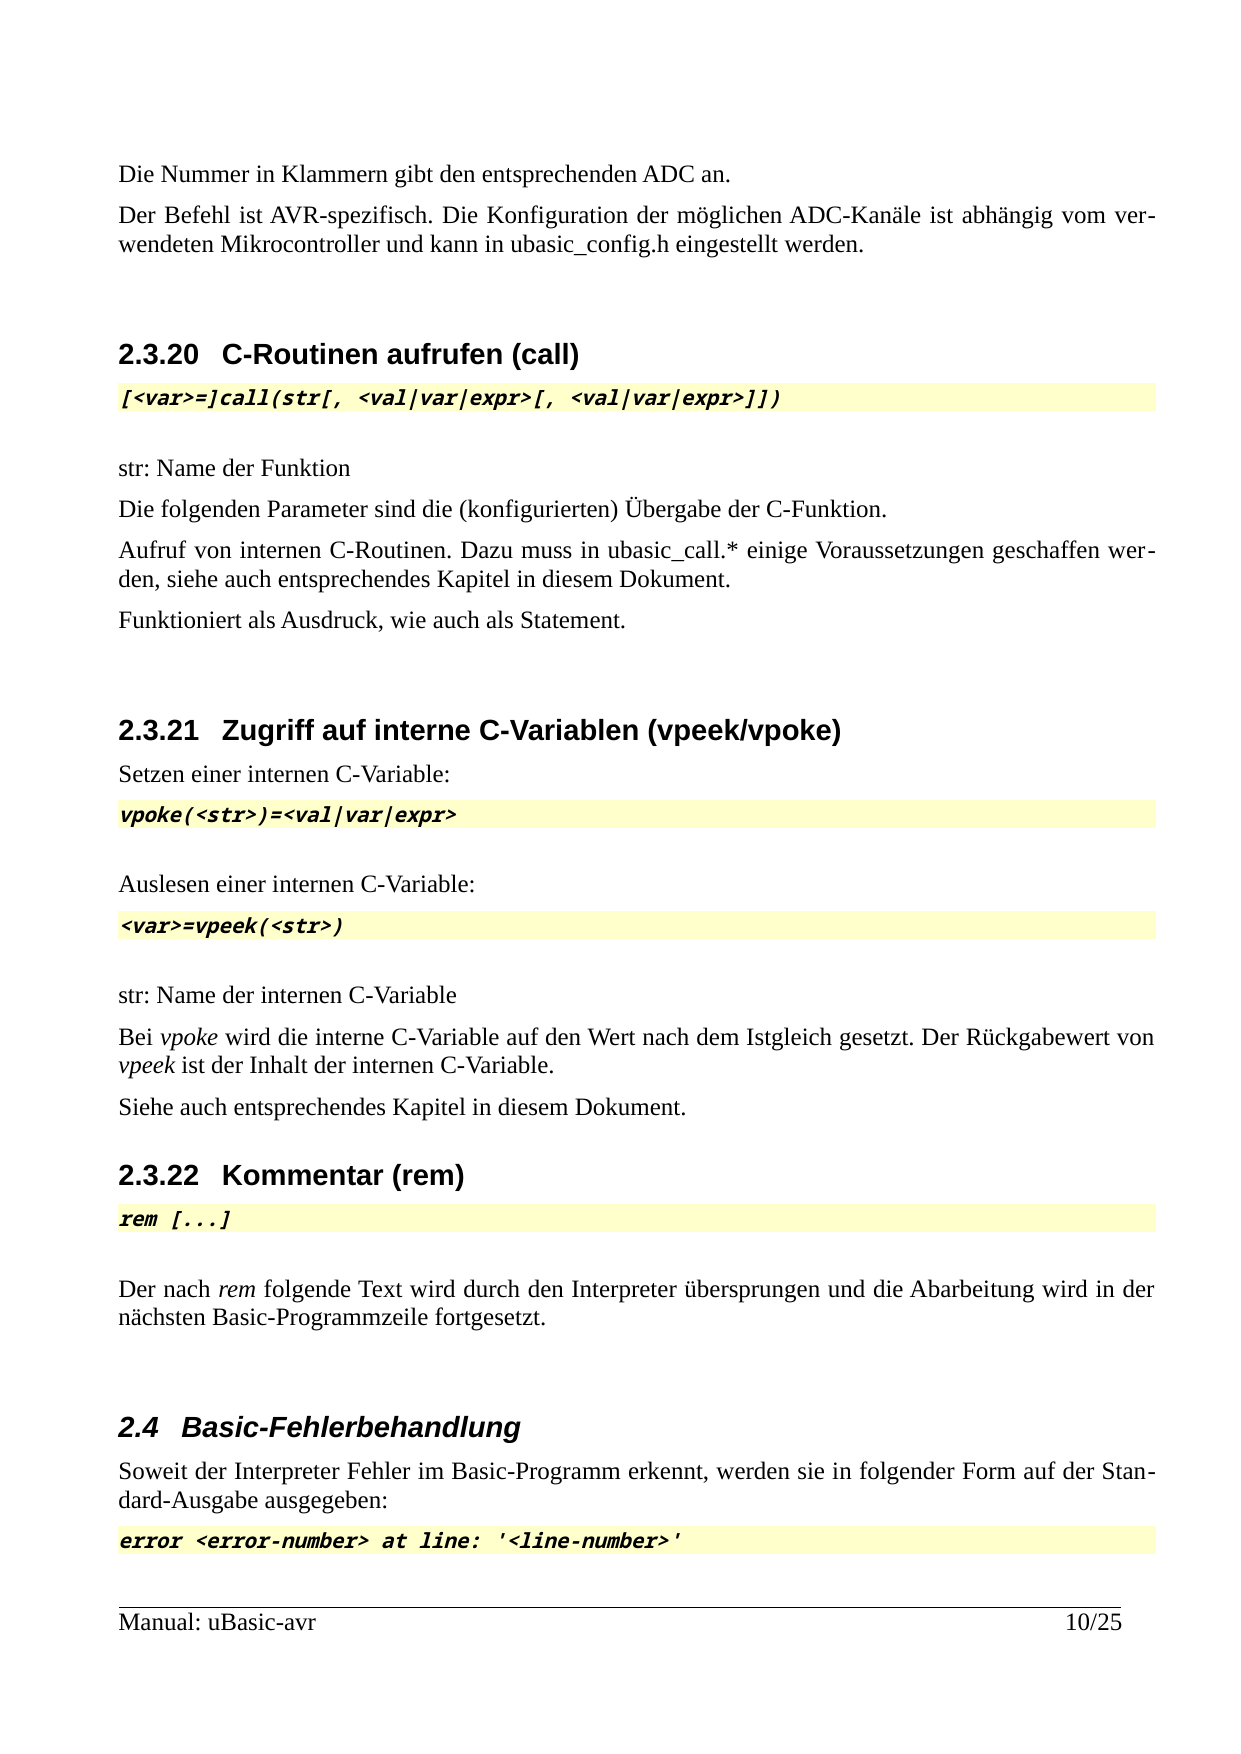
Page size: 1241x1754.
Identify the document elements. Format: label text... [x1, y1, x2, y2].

text Setzen einer internen C-Variable: [118, 759, 1156, 787]
text Der nach rem folgende Text wird durch den Interpreter übersprungen und die Abarbeitung wird in der nächsten Basic-Programmzeile fortgesetzt. [118, 1274, 1156, 1331]
text Bei vpoke wird die interne C-Variable auf den Wert nach dem Istgleich gesetzt. Der Rückgabewert von vpeek ist der Inhalt der internen C-Variable. [118, 1022, 1156, 1079]
text Der Befehl ist AVR-spezifisch. Die Konfiguration der möglichen ADC-Kanäle ist abhängig vom ver­wendeten Mikrocontroller und kann in ubasic_config.h eingestellt werden. [118, 201, 1156, 258]
text [<var>=]call(str[, <val|var|expr>[, <val|var|expr>]]) [118, 383, 1156, 411]
subtitle Basic-Fehlerbehandlung [118, 1410, 1156, 1443]
text Soweit der Interpreter Fehler im Basic-Programm erkennt, werden sie in folgender Form auf der Stan­dard-Ausgabe ausgegeben: [118, 1456, 1156, 1513]
subtitle C-Routinen aufrufen (call) [118, 337, 1156, 370]
text Auslesen einer internen C-Variable: [118, 869, 1156, 898]
text rem [...] [118, 1204, 1156, 1232]
text Siehe auch entsprechendes Kapitel in diesem Dokument. [118, 1092, 1156, 1121]
subtitle Zugriff auf interne C-Variablen (vpeek/vpoke) [118, 713, 1156, 746]
text <var>=vpeek(<str>) [118, 911, 1156, 939]
text Aufruf von internen C-Routinen. Dazu muss in ubasic_call.* einige Voraussetzungen geschaffen wer­den, siehe auch entsprechendes Kapitel in diesem Dokument. [118, 535, 1156, 593]
text Die Nummer in Klammern gibt den entsprechenden ADC an. [118, 159, 1156, 188]
text Funktioniert als Ausdruck, wie auch als Statement. [118, 605, 1156, 634]
text vpoke(<str>)=<val|var|expr> [118, 800, 1156, 828]
text str: Name der Funktion [118, 453, 1156, 481]
text Die folgenden Parameter sind die (konfigurierten) Übergabe der C-Funktion. [118, 494, 1156, 523]
subtitle Kommentar (rem) [118, 1158, 1156, 1192]
text str: Name der internen C-Variable [118, 981, 1156, 1009]
text error <error-number> at line: '<line-number>' [118, 1526, 1156, 1554]
